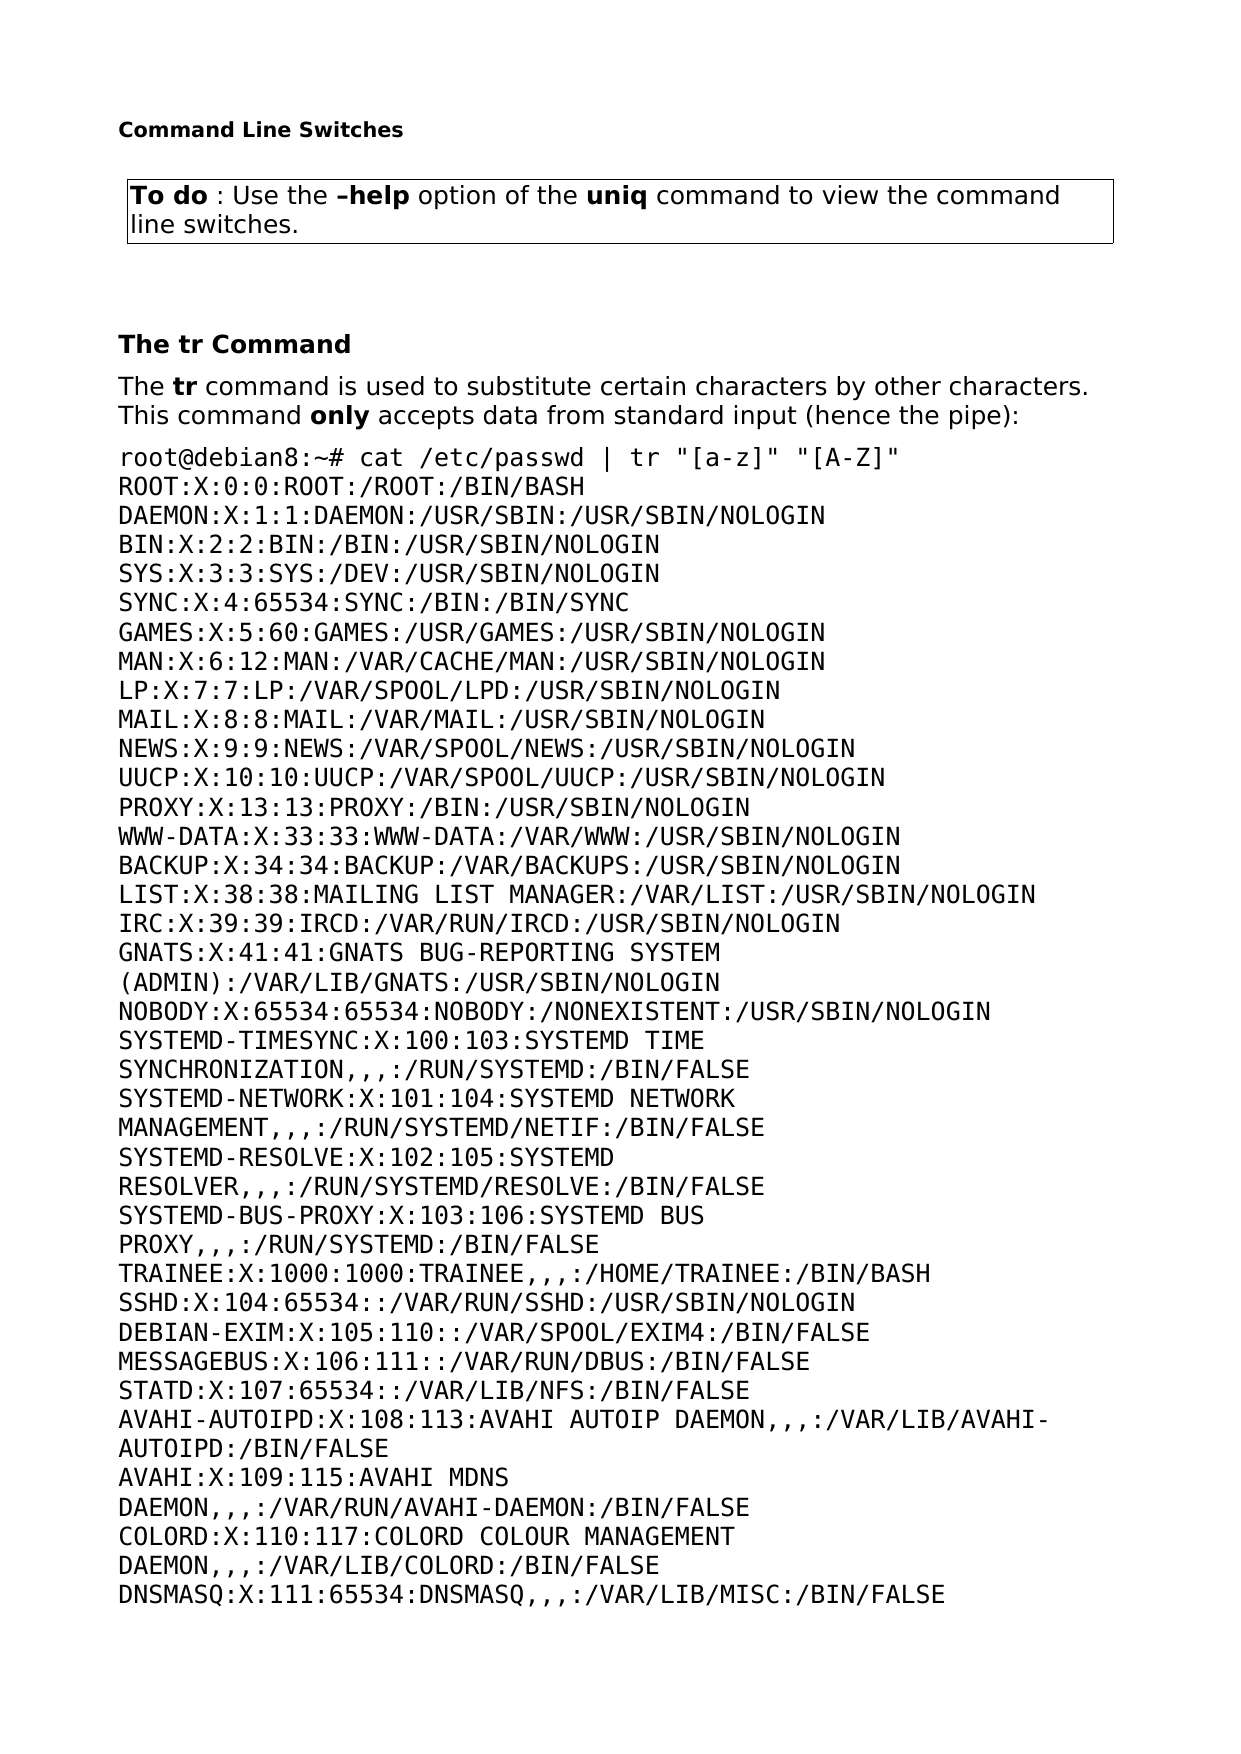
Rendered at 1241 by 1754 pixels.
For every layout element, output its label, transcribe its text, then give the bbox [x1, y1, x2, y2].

text The tr command is used to substitute certain characters by other characters. This command only accepts data from standard input (hence the pipe): [118, 372, 1122, 430]
subtitle The tr Command [118, 330, 1122, 359]
subtitle Command Line Switches [118, 118, 1122, 142]
text root@debian8:~# cat /etc/passwd | tr "[a-z]" "[A-Z]" ROOT:X:0:0:ROOT:/ROOT:/BIN/BASH DAEMON:X:1:1:DAEMON:/USR/SBIN:/USR/SBIN/NOLOGIN BIN:X:2:2:BIN:/BIN:/USR/SBIN/NOLOGIN SYS:X:3:3:SYS:/DEV:/USR/SBIN/NOLOGIN SYNC:X:4:65534:SYNC:/BIN:/BIN/SYNC GAMES:X:5:60:GAMES:/USR/GAMES:/USR/SBIN/NOLOGIN MAN:X:6:12:MAN:/VAR/CACHE/MAN:/USR/SBIN/NOLOGIN LP:X:7:7:LP:/VAR/SPOOL/LPD:/USR/SBIN/NOLOGIN MAIL:X:8:8:MAIL:/VAR/MAIL:/USR/SBIN/NOLOGIN NEWS:X:9:9:NEWS:/VAR/SPOOL/NEWS:/USR/SBIN/NOLOGIN UUCP:X:10:10:UUCP:/VAR/SPOOL/UUCP:/USR/SBIN/NOLOGIN PROXY:X:13:13:PROXY:/BIN:/USR/SBIN/NOLOGIN WWW-DATA:X:33:33:WWW-DATA:/VAR/WWW:/USR/SBIN/NOLOGIN BACKUP:X:34:34:BACKUP:/VAR/BACKUPS:/USR/SBIN/NOLOGIN LIST:X:38:38:MAILING LIST MANAGER:/VAR/LIST:/USR/SBIN/NOLOGIN IRC:X:39:39:IRCD:/VAR/RUN/IRCD:/USR/SBIN/NOLOGIN GNATS:X:41:41:GNATS BUG-REPORTING SYSTEM (ADMIN):/VAR/LIB/GNATS:/USR/SBIN/NOLOGIN NOBODY:X:65534:65534:NOBODY:/NONEXISTENT:/USR/SBIN/NOLOGIN SYSTEMD-TIMESYNC:X:100:103:SYSTEMD TIME SYNCHRONIZATION,,,:/RUN/SYSTEMD:/BIN/FALSE SYSTEMD-NETWORK:X:101:104:SYSTEMD NETWORK MANAGEMENT,,,:/RUN/SYSTEMD/NETIF:/BIN/FALSE SYSTEMD-RESOLVE:X:102:105:SYSTEMD RESOLVER,,,:/RUN/SYSTEMD/RESOLVE:/BIN/FALSE SYSTEMD-BUS-PROXY:X:103:106:SYSTEMD BUS PROXY,,,:/RUN/SYSTEMD:/BIN/FALSE TRAINEE:X:1000:1000:TRAINEE,,,:/HOME/TRAINEE:/BIN/BASH SSHD:X:104:65534::/VAR/RUN/SSHD:/USR/SBIN/NOLOGIN DEBIAN-EXIM:X:105:110::/VAR/SPOOL/EXIM4:/BIN/FALSE MESSAGEBUS:X:106:111::/VAR/RUN/DBUS:/BIN/FALSE STATD:X:107:65534::/VAR/LIB/NFS:/BIN/FALSE AVAHI-AUTOIPD:X:108:113:AVAHI AUTOIP DAEMON,,,:/VAR/LIB/AVAHI-AUTOIPD:/BIN/FALSE AVAHI:X:109:115:AVAHI MDNS DAEMON,,,:/VAR/RUN/AVAHI-DAEMON:/BIN/FALSE COLORD:X:110:117:COLORD COLOUR MANAGEMENT DAEMON,,,:/VAR/LIB/COLORD:/BIN/FALSE DNSMASQ:X:111:65534:DNSMASQ,,,:/VAR/LIB/MISC:/BIN/FALSE [118, 443, 1122, 1609]
table_header To do : Use the –help option of the uniq command to view the command line switches. [128, 180, 1113, 243]
